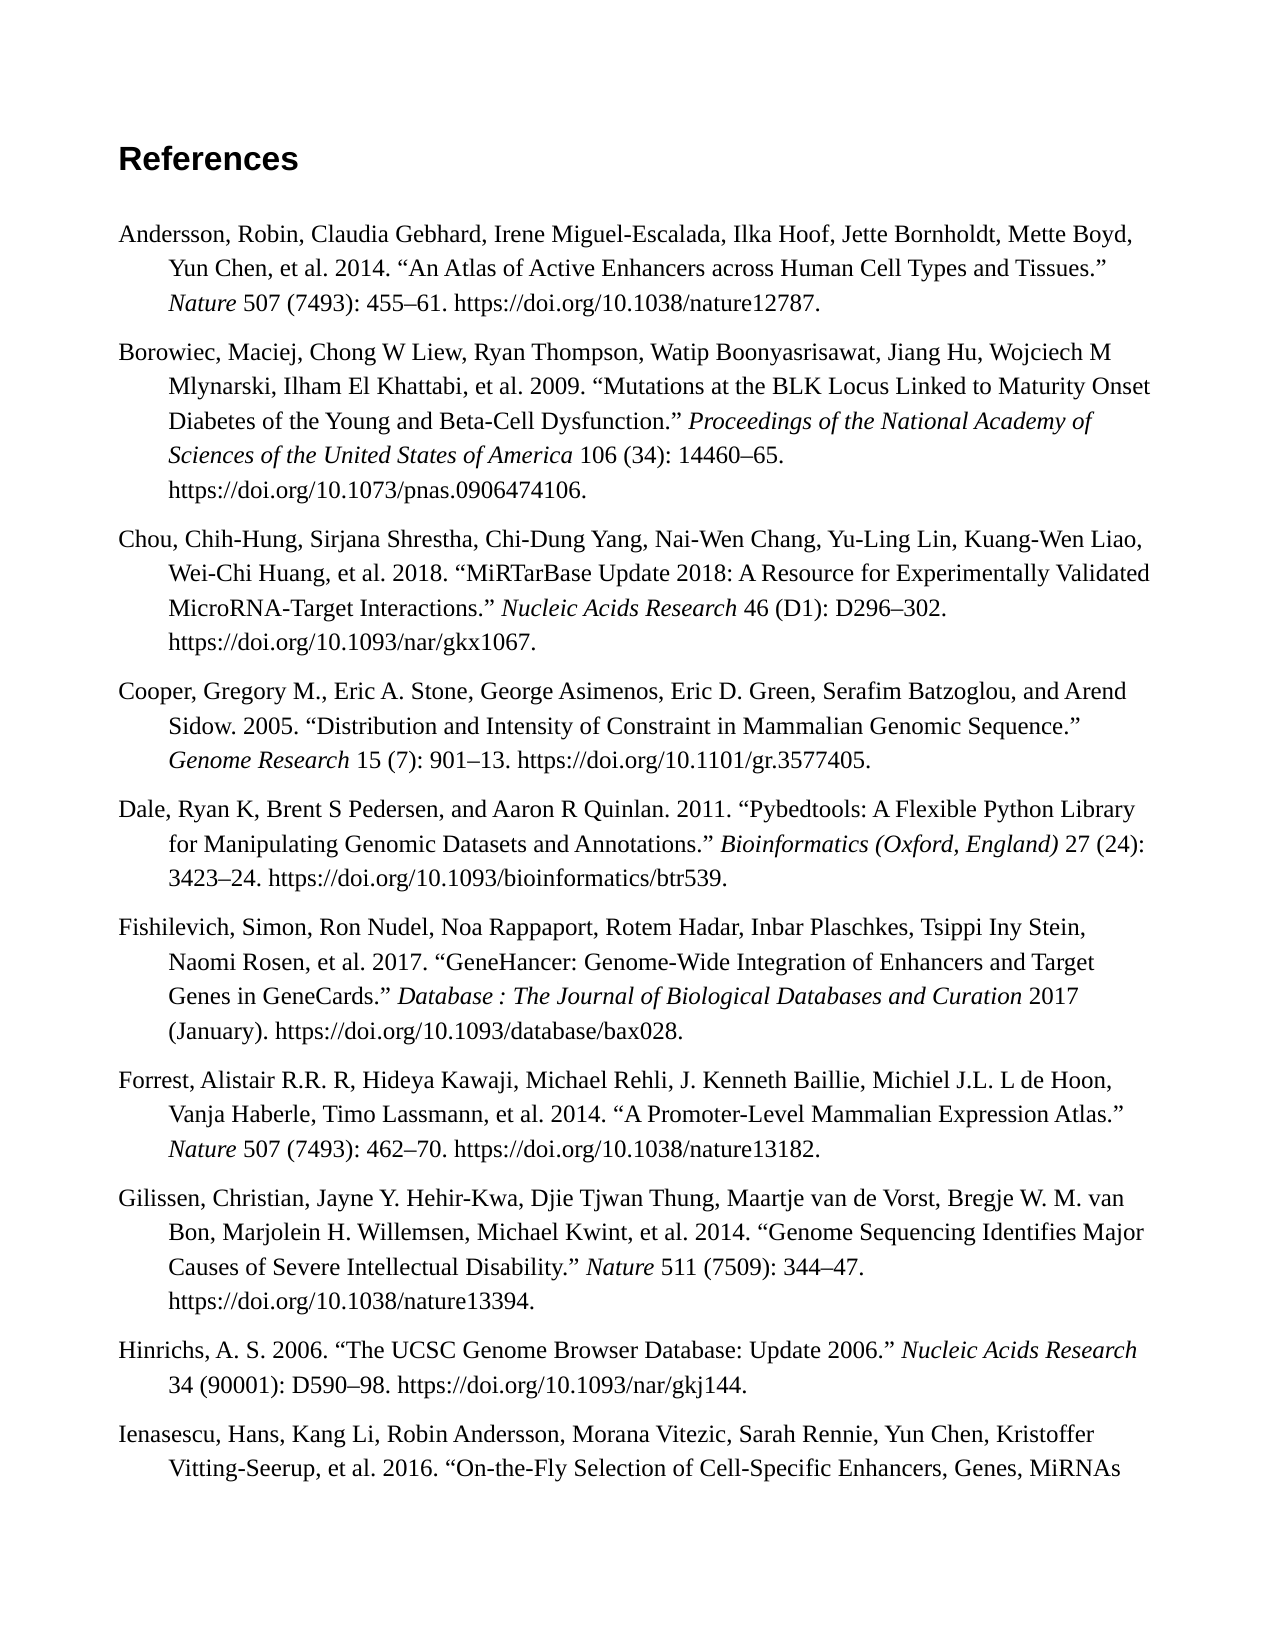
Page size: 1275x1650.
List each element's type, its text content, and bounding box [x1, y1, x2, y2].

text Dale, Ryan K, Brent S Pedersen, and Aaron R Quinlan. 2011. “Pybedtools: A Flexible Python Library for Manipulating Genomic Datasets and Annotations.” Bioinformatics (Oxford, England) 27 (24): 3423–24. https://doi.org/10.1093/bioinformatics/btr539. [118, 794, 1157, 892]
text Cooper, Gregory M., Eric A. Stone, George Asimenos, Eric D. Green, Serafim Batzoglou, and Arend Sidow. 2005. “Distribution and Intensity of Constraint in Mammalian Genomic Sequence.” Genome Research 15 (7): 901–13. https://doi.org/10.1101/gr.3577405. [118, 676, 1157, 774]
subtitle References [118, 139, 1157, 178]
text Ienasescu, Hans, Kang Li, Robin Andersson, Morana Vitezic, Sarah Rennie, Yun Chen, Kristoffer Vitting-Seerup, et al. 2016. “On-the-Fly Selection of Cell-Specific Enhancers, Genes, MiRNAs [118, 1419, 1157, 1482]
text Borowiec, Maciej, Chong W Liew, Ryan Thompson, Watip Boonyasrisawat, Jiang Hu, Wojciech M Mlynarski, Ilham El Khattabi, et al. 2009. “Mutations at the BLK Locus Linked to Maturity Onset Diabetes of the Young and Beta-Cell Dysfunction.” Proceedings of the National Academy of Sciences of the United States of America 106 (34): 14460–65. https://doi.org/10.1073/pnas.0906474106. [118, 337, 1157, 503]
text Fishilevich, Simon, Ron Nudel, Noa Rappaport, Rotem Hadar, Inbar Plaschkes, Tsippi Iny Stein, Naomi Rosen, et al. 2017. “GeneHancer: Genome-Wide Integration of Enhancers and Target Genes in GeneCards.” Database : The Journal of Biological Databases and Curation 2017 (January). https://doi.org/10.1093/database/bax028. [118, 912, 1157, 1044]
text Andersson, Robin, Claudia Gebhard, Irene Miguel-Escalada, Ilka Hoof, Jette Bornholdt, Mette Boyd, Yun Chen, et al. 2014. “An Atlas of Active Enhancers across Human Cell Types and Tissues.” Nature 507 (7493): 455–61. https://doi.org/10.1038/nature12787. [118, 219, 1157, 317]
text Forrest, Alistair R.R. R, Hideya Kawaji, Michael Rehli, J. Kenneth Baillie, Michiel J.L. L de Hoon, Vanja Haberle, Timo Lassmann, et al. 2014. “A Promoter-Level Mammalian Expression Atlas.” Nature 507 (7493): 462–70. https://doi.org/10.1038/nature13182. [118, 1065, 1157, 1163]
text Hinrichs, A. S. 2006. “The UCSC Genome Browser Database: Update 2006.” Nucleic Acids Research 34 (90001): D590–98. https://doi.org/10.1093/nar/gkj144. [118, 1335, 1157, 1399]
text Gilissen, Christian, Jayne Y. Hehir-Kwa, Djie Tjwan Thung, Maartje van de Vorst, Bregje W. M. van Bon, Marjolein H. Willemsen, Michael Kwint, et al. 2014. “Genome Sequencing Identifies Major Causes of Severe Intellectual Disability.” Nature 511 (7509): 344–47. https://doi.org/10.1038/nature13394. [118, 1183, 1157, 1315]
text Chou, Chih-Hung, Sirjana Shrestha, Chi-Dung Yang, Nai-Wen Chang, Yu-Ling Lin, Kuang-Wen Liao, Wei-Chi Huang, et al. 2018. “MiRTarBase Update 2018: A Resource for Experimentally Validated MicroRNA-Target Interactions.” Nucleic Acids Research 46 (D1): D296–302. https://doi.org/10.1093/nar/gkx1067. [118, 524, 1157, 656]
